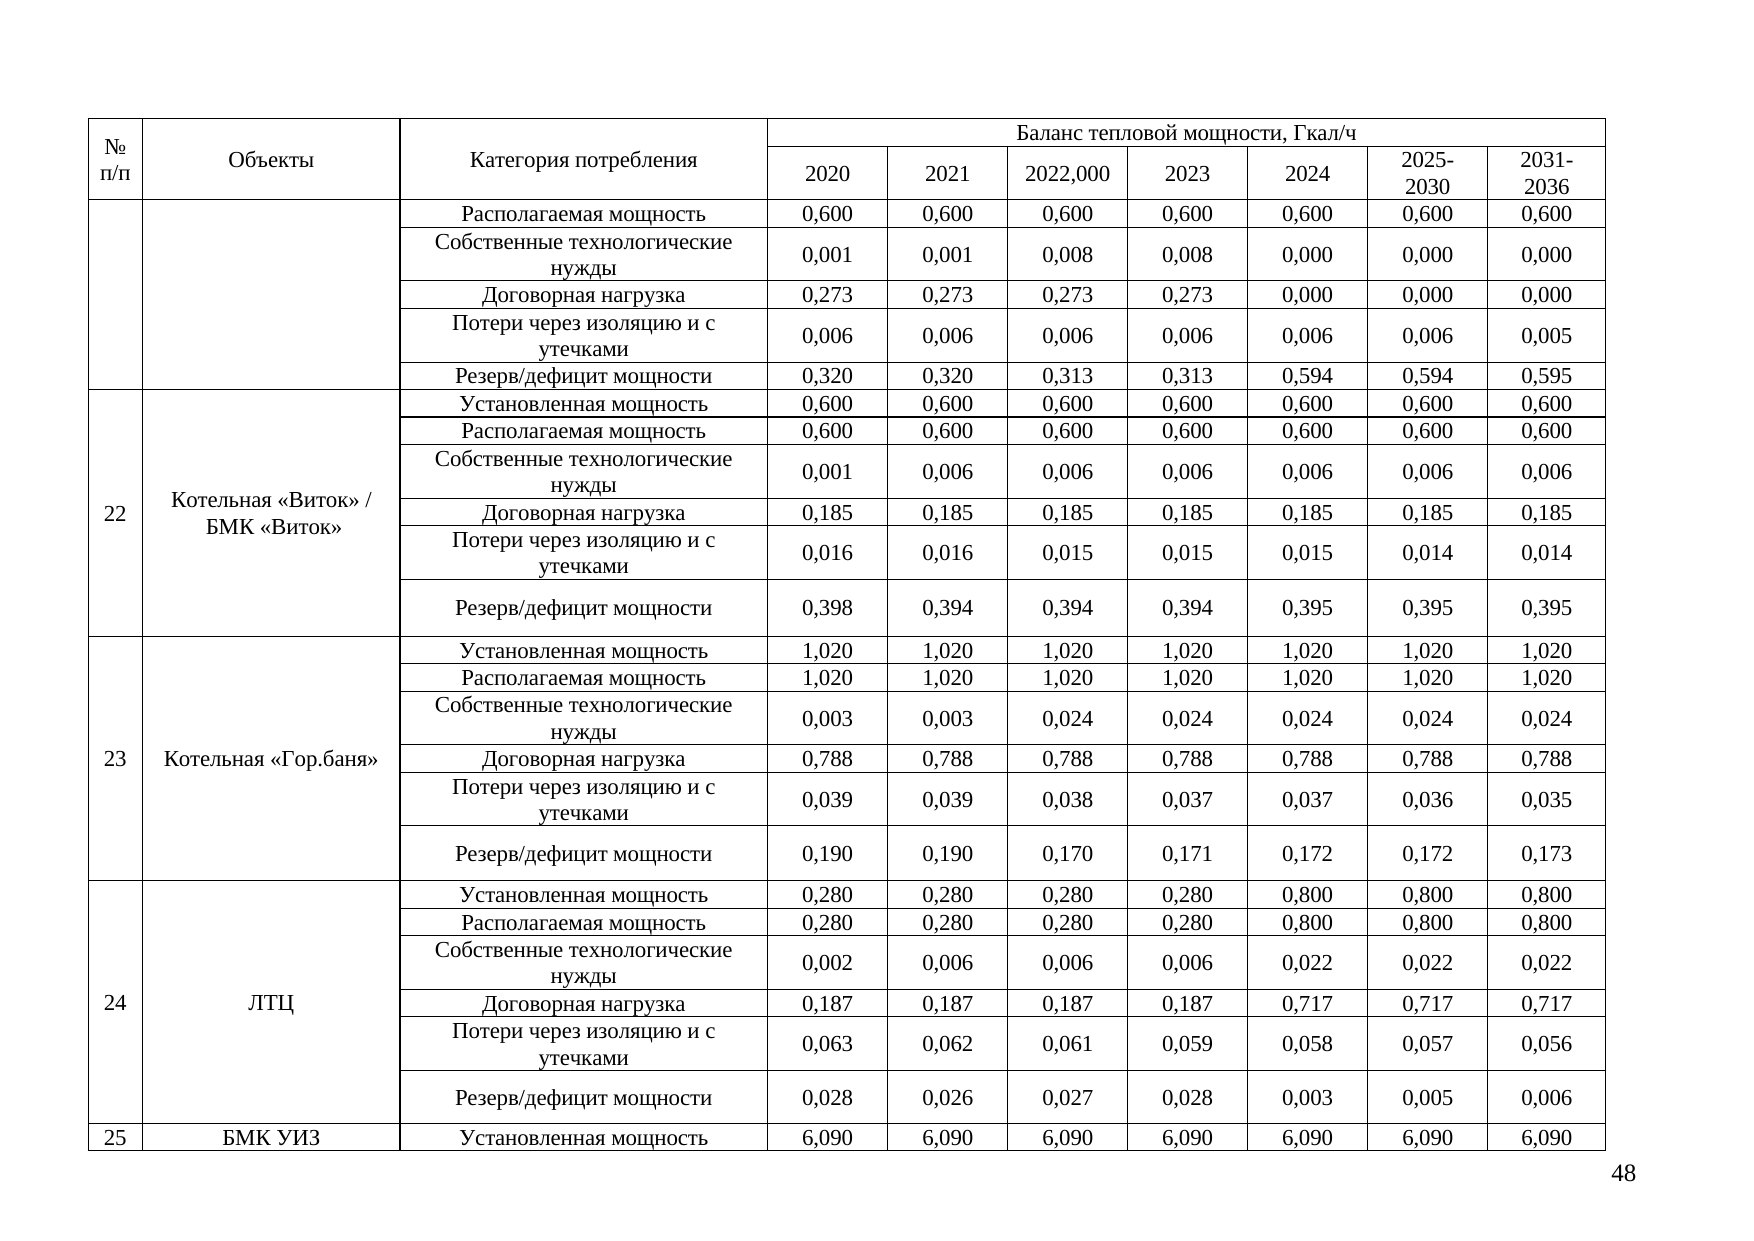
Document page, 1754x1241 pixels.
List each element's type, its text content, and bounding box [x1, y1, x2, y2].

table_cell 0,187 [1128, 990, 1247, 1016]
table_cell 0,594 [1248, 363, 1367, 389]
table_cell 0,006 [1368, 445, 1487, 497]
table_cell 0,788 [1488, 745, 1605, 772]
table_cell 0,036 [1368, 773, 1487, 825]
table_cell 0,600 [1488, 200, 1605, 227]
table_cell 0,022 [1248, 936, 1367, 989]
table_cell 0,600 [1488, 390, 1605, 416]
table_cell 0,057 [1368, 1017, 1487, 1070]
table_cell 0,280 [768, 909, 887, 935]
table_cell 0,006 [1008, 445, 1127, 497]
table_cell 0,398 [768, 580, 887, 636]
table_cell Потери через изоляцию и с утечками [401, 309, 767, 362]
table_header № п/п [89, 119, 142, 199]
table_cell 6,090 [1008, 1124, 1127, 1150]
table_cell 0,394 [1008, 580, 1127, 636]
table_cell 0,280 [888, 881, 1007, 908]
table_cell 0,061 [1008, 1017, 1127, 1070]
table_cell 6,090 [1248, 1124, 1367, 1150]
table_cell 0,187 [888, 990, 1007, 1016]
table_cell Установленная мощность [401, 637, 767, 663]
table_cell 1,020 [1248, 664, 1367, 691]
table_cell 0,280 [888, 909, 1007, 935]
table_cell Располагаемая мощность [401, 418, 767, 444]
table_cell Собственные технологические нужды [401, 936, 767, 989]
table_header Категория потребления [401, 119, 767, 199]
table_cell 2025-2030 [1368, 147, 1487, 199]
table_cell 0,005 [1488, 309, 1605, 362]
table_cell 1,020 [1488, 664, 1605, 691]
table_cell 0,394 [1128, 580, 1247, 636]
table_cell 0,190 [768, 826, 887, 880]
table_cell 0,000 [1368, 228, 1487, 280]
table_cell 0,002 [768, 936, 887, 989]
table_cell 0,000 [1248, 228, 1367, 280]
table_cell 0,600 [888, 418, 1007, 444]
table_cell 0,022 [1488, 936, 1605, 989]
table_cell 6,090 [1128, 1124, 1247, 1150]
table_cell 0,788 [1128, 745, 1247, 772]
table_cell 2031-2036 [1488, 147, 1605, 199]
table_cell 0,320 [888, 363, 1007, 389]
table_cell 0,788 [1008, 745, 1127, 772]
table_cell 0,600 [1368, 200, 1487, 227]
table_cell Собственные технологические нужды [401, 445, 767, 497]
table_cell 0,000 [1488, 281, 1605, 308]
table_cell 0,788 [1248, 745, 1367, 772]
table_cell Потери через изоляцию и с утечками [401, 1017, 767, 1070]
table_cell 0,003 [768, 692, 887, 744]
table_cell 0,170 [1008, 826, 1127, 880]
table_cell 1,020 [1128, 637, 1247, 663]
table_cell 0,006 [1128, 936, 1247, 989]
table_cell 2021 [888, 147, 1007, 199]
table_cell Резерв/дефицит мощности [401, 363, 767, 389]
table_cell 0,185 [1128, 499, 1247, 525]
table_cell Договорная нагрузка [401, 745, 767, 772]
table_cell 0,395 [1368, 580, 1487, 636]
table_cell 0,005 [1368, 1071, 1487, 1123]
table_cell [143, 200, 399, 389]
table_cell 0,280 [1008, 909, 1127, 935]
table_cell Резерв/дефицит мощности [401, 1071, 767, 1123]
table_cell 0,000 [1248, 281, 1367, 308]
table_cell 23 [89, 637, 142, 880]
table_cell 0,600 [768, 390, 887, 416]
table_cell Потери через изоляцию и с утечками [401, 526, 767, 579]
table_cell 0,008 [1128, 228, 1247, 280]
table_cell 0,600 [1488, 418, 1605, 444]
table_cell 0,035 [1488, 773, 1605, 825]
table_cell 0,026 [888, 1071, 1007, 1123]
table_cell 1,020 [1488, 637, 1605, 663]
table_cell 0,006 [1008, 936, 1127, 989]
table_cell 0,717 [1248, 990, 1367, 1016]
table_cell 0,016 [768, 526, 887, 579]
table_cell 0,600 [1248, 418, 1367, 444]
table_cell 0,024 [1248, 692, 1367, 744]
table_cell 0,800 [1368, 881, 1487, 908]
table_cell 0,280 [1128, 909, 1247, 935]
table_cell 0,185 [1008, 499, 1127, 525]
table_cell 0,273 [768, 281, 887, 308]
table_cell 0,800 [1368, 909, 1487, 935]
table_cell 0,187 [768, 990, 887, 1016]
table_cell 6,090 [1368, 1124, 1487, 1150]
table_cell 0,800 [1248, 909, 1367, 935]
table_cell 0,063 [768, 1017, 887, 1070]
table_cell 0,000 [1488, 228, 1605, 280]
table_cell ЛТЦ [143, 881, 399, 1123]
table_cell 6,090 [888, 1124, 1007, 1150]
table_cell 0,600 [888, 390, 1007, 416]
table_cell 0,006 [1368, 309, 1487, 362]
table_cell 1,020 [1128, 664, 1247, 691]
table_cell 0,014 [1488, 526, 1605, 579]
table_cell 0,059 [1128, 1017, 1247, 1070]
table_cell 22 [89, 390, 142, 636]
table_cell 0,006 [888, 936, 1007, 989]
table_cell 0,273 [1128, 281, 1247, 308]
table_cell 1,020 [1248, 637, 1367, 663]
table_cell Располагаемая мощность [401, 909, 767, 935]
table_cell 0,600 [1008, 200, 1127, 227]
table_cell Установленная мощность [401, 881, 767, 908]
table_cell Котельная «Гор.баня» [143, 637, 399, 880]
table_cell 0,006 [768, 309, 887, 362]
table_cell 0,800 [1488, 881, 1605, 908]
table_cell 0,313 [1128, 363, 1247, 389]
table_cell 0,185 [768, 499, 887, 525]
table_cell БМК УИЗ [143, 1124, 399, 1150]
table_cell 0,600 [1248, 390, 1367, 416]
table_cell 0,024 [1368, 692, 1487, 744]
table_cell 0,185 [1488, 499, 1605, 525]
table_cell Резерв/дефицит мощности [401, 826, 767, 880]
table_cell 0,000 [1368, 281, 1487, 308]
table_cell 0,006 [1248, 445, 1367, 497]
table_cell Котельная «Виток» / БМК «Виток» [143, 390, 399, 636]
table_header Баланс тепловой мощности, Гкал/ч [768, 119, 1605, 146]
table_cell 0,190 [888, 826, 1007, 880]
table_cell 0,172 [1368, 826, 1487, 880]
table_cell 0,006 [1488, 445, 1605, 497]
table_cell 0,062 [888, 1017, 1007, 1070]
table_cell 0,015 [1128, 526, 1247, 579]
table_cell Собственные технологические нужды [401, 692, 767, 744]
table_cell 0,273 [1008, 281, 1127, 308]
table_cell 0,717 [1488, 990, 1605, 1016]
table_cell Установленная мощность [401, 1124, 767, 1150]
table_cell 0,006 [1008, 309, 1127, 362]
table_cell 0,717 [1368, 990, 1487, 1016]
table_cell 0,800 [1488, 909, 1605, 935]
table_cell 2020 [768, 147, 887, 199]
table_cell 1,020 [888, 664, 1007, 691]
table_cell 0,600 [768, 200, 887, 227]
table_cell 0,006 [1488, 1071, 1605, 1123]
table_cell 0,394 [888, 580, 1007, 636]
table_cell 0,280 [1008, 881, 1127, 908]
table_cell 0,600 [1248, 200, 1367, 227]
table_cell 0,600 [768, 418, 887, 444]
table_cell 2023 [1128, 147, 1247, 199]
table_cell 2024 [1248, 147, 1367, 199]
table_cell Располагаемая мощность [401, 200, 767, 227]
table_header Объекты [143, 119, 399, 199]
table_cell 0,015 [1248, 526, 1367, 579]
table_cell 1,020 [768, 637, 887, 663]
table_cell 0,039 [768, 773, 887, 825]
table_cell 0,600 [1008, 390, 1127, 416]
table_cell 0,320 [768, 363, 887, 389]
table_cell 0,003 [1248, 1071, 1367, 1123]
table_cell 0,600 [888, 200, 1007, 227]
table_cell 0,024 [1128, 692, 1247, 744]
table_cell 0,313 [1008, 363, 1127, 389]
table_cell 0,001 [888, 228, 1007, 280]
table_cell 0,273 [888, 281, 1007, 308]
table_cell 0,594 [1368, 363, 1487, 389]
table_cell 1,020 [1368, 664, 1487, 691]
table_cell Резерв/дефицит мощности [401, 580, 767, 636]
table_cell 0,006 [1128, 445, 1247, 497]
table_cell 0,027 [1008, 1071, 1127, 1123]
table_cell 0,006 [888, 445, 1007, 497]
table_cell 24 [89, 881, 142, 1123]
table_cell 0,006 [888, 309, 1007, 362]
table_cell 0,395 [1248, 580, 1367, 636]
table_cell 0,185 [1248, 499, 1367, 525]
table_cell 0,024 [1488, 692, 1605, 744]
table_cell 0,280 [1128, 881, 1247, 908]
table_cell 0,015 [1008, 526, 1127, 579]
table_cell 0,600 [1128, 200, 1247, 227]
table_cell 1,020 [888, 637, 1007, 663]
table_cell 0,788 [1368, 745, 1487, 772]
table_cell 0,595 [1488, 363, 1605, 389]
table_cell Договорная нагрузка [401, 990, 767, 1016]
table_cell 0,788 [768, 745, 887, 772]
table_cell Договорная нагрузка [401, 281, 767, 308]
table_cell Собственные технологические нужды [401, 228, 767, 280]
table_cell 0,024 [1008, 692, 1127, 744]
table_cell 0,022 [1368, 936, 1487, 989]
table_cell 0,187 [1008, 990, 1127, 1016]
table_cell 6,090 [1488, 1124, 1605, 1150]
table_cell 0,008 [1008, 228, 1127, 280]
table_cell 6,090 [768, 1124, 887, 1150]
table_cell 0,003 [888, 692, 1007, 744]
table_cell 0,037 [1128, 773, 1247, 825]
table_cell 0,038 [1008, 773, 1127, 825]
table_cell 0,600 [1368, 390, 1487, 416]
table_cell 2022,000 [1008, 147, 1127, 199]
table_cell 0,028 [1128, 1071, 1247, 1123]
table_cell Договорная нагрузка [401, 499, 767, 525]
table_cell 0,600 [1128, 418, 1247, 444]
table_cell 0,172 [1248, 826, 1367, 880]
table_cell 0,006 [1128, 309, 1247, 362]
table_cell 0,800 [1248, 881, 1367, 908]
table_cell 0,173 [1488, 826, 1605, 880]
table_cell 0,058 [1248, 1017, 1367, 1070]
table_cell 0,600 [1368, 418, 1487, 444]
table_cell 0,039 [888, 773, 1007, 825]
table_cell 0,185 [1368, 499, 1487, 525]
table_cell 0,185 [888, 499, 1007, 525]
table_cell 0,028 [768, 1071, 887, 1123]
table_cell 0,788 [888, 745, 1007, 772]
table_cell 0,001 [768, 445, 887, 497]
table_cell 0,006 [1248, 309, 1367, 362]
table_cell 25 [89, 1124, 142, 1150]
table_cell 0,014 [1368, 526, 1487, 579]
table_cell 0,001 [768, 228, 887, 280]
table_cell 0,016 [888, 526, 1007, 579]
table_cell 0,600 [1128, 390, 1247, 416]
table_cell 0,037 [1248, 773, 1367, 825]
table_cell 0,395 [1488, 580, 1605, 636]
table_cell 0,171 [1128, 826, 1247, 880]
table_cell Потери через изоляцию и с утечками [401, 773, 767, 825]
table_cell 0,600 [1008, 418, 1127, 444]
table_cell Располагаемая мощность [401, 664, 767, 691]
table_cell 0,056 [1488, 1017, 1605, 1070]
table_cell 0,280 [768, 881, 887, 908]
table_cell 1,020 [1368, 637, 1487, 663]
table_cell [89, 200, 142, 389]
table_cell 1,020 [1008, 664, 1127, 691]
table_cell Установленная мощность [401, 390, 767, 416]
table_cell 1,020 [768, 664, 887, 691]
table_cell 1,020 [1008, 637, 1127, 663]
